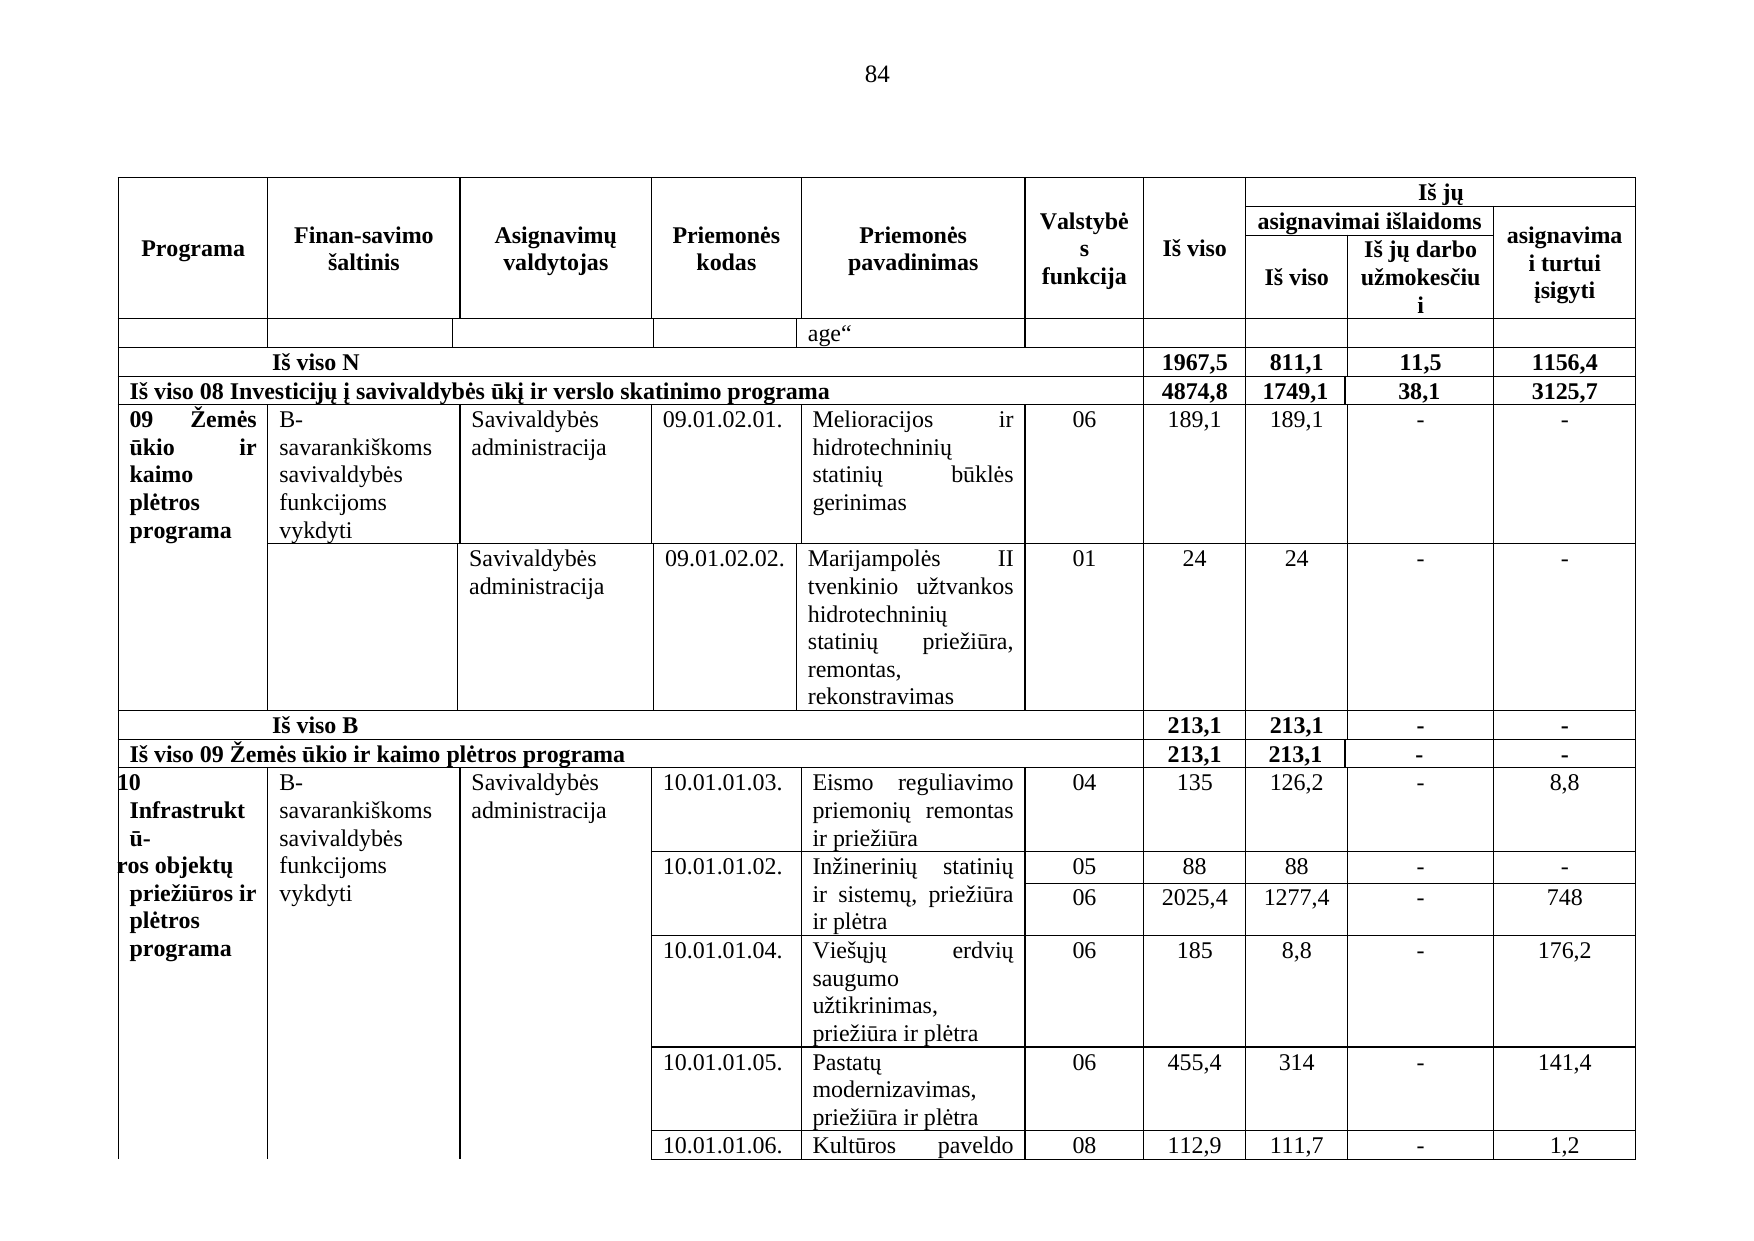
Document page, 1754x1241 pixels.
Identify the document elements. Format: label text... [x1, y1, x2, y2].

table_cell 1967,5 [1144, 348, 1245, 376]
table_cell [119, 319, 267, 347]
table_cell Iš viso B [119, 711, 1143, 739]
table_cell [1494, 319, 1635, 347]
table_cell 176,2 [1494, 936, 1635, 1046]
table_cell 88 [1144, 852, 1245, 882]
table_cell - [1494, 711, 1635, 739]
table_cell [1348, 319, 1493, 347]
table_cell 189,1 [1246, 405, 1347, 543]
table_cell 213,1 [1144, 740, 1245, 767]
table_cell 38,1 [1346, 377, 1493, 404]
table_cell 111,7 [1246, 1131, 1347, 1159]
table_cell - [1348, 852, 1493, 882]
table_cell 126,2 [1246, 768, 1347, 851]
table_cell 213,1 [1144, 711, 1245, 739]
table_cell 10.01.01.02. [652, 852, 801, 935]
table_cell 04 [1026, 768, 1143, 851]
table_cell Iš viso 09 Žemės ūkio ir kaimo plėtros programa [119, 740, 1143, 767]
table_cell Kultūros paveldo [802, 1131, 1024, 1159]
table_cell Savivaldybės administracija [458, 544, 653, 710]
table_cell - [1348, 936, 1493, 1046]
table_cell 10.01.01.06. [652, 1131, 801, 1159]
table_cell - [1348, 405, 1493, 543]
table_cell 811,1 [1246, 348, 1347, 376]
table_cell 01 [1026, 544, 1143, 710]
table_cell Iš jų darbo užmokesčiui [1348, 236, 1493, 318]
table_cell 213,1 [1246, 740, 1344, 767]
table_cell asignavimai išlaidoms [1246, 207, 1493, 234]
table_cell 1156,4 [1494, 348, 1635, 376]
table_cell 06 [1026, 405, 1143, 543]
table_cell 185 [1144, 936, 1245, 1046]
table_cell - [1346, 740, 1493, 767]
table_cell - [1494, 405, 1635, 543]
table_cell age“ [797, 319, 1024, 347]
table_cell 8,8 [1494, 768, 1635, 851]
table_cell 1277,4 [1246, 884, 1347, 935]
table_cell 11,5 [1348, 348, 1493, 376]
table_cell Eismo reguliavimo priemonių remontas ir priežiūra [802, 768, 1024, 851]
table_cell 24 [1246, 544, 1347, 710]
table_cell Marijampolės II tvenkinio užtvankos hidrotechninių statinių priežiūra, remontas, rekonstravimas [797, 544, 1024, 710]
table_cell Pastatų modernizavimas, priežiūra ir plėtra [802, 1048, 1024, 1130]
table_cell 05 [1026, 852, 1143, 882]
table_cell - [1348, 884, 1493, 935]
table_cell 2025,4 [1144, 884, 1245, 935]
table_cell [268, 319, 452, 347]
table_cell 88 [1246, 852, 1347, 882]
table_cell 455,4 [1144, 1048, 1245, 1130]
table_cell 06 [1026, 936, 1143, 1046]
table_cell 06 [1026, 884, 1143, 935]
table_cell 1749,1 [1246, 377, 1344, 404]
table_cell Iš viso 08 Investicijų į savivaldybės ūkį ir verslo skatinimo programa [119, 377, 1143, 404]
table_header Programa [119, 178, 267, 318]
table_cell 314 [1246, 1048, 1347, 1130]
table_header Priemonės kodas [652, 178, 801, 318]
table_cell B-savarankiškoms savivaldybės funkcijoms vykdyti [268, 768, 459, 1159]
table_cell 10.01.01.04. [652, 936, 801, 1046]
table_cell 06 [1026, 1048, 1143, 1130]
table_header Iš viso [1144, 178, 1245, 318]
table_cell Savivaldybės administracija [461, 768, 651, 1159]
table_cell 3125,7 [1494, 377, 1635, 404]
table_cell - [1348, 544, 1493, 710]
table_cell Iš viso [1246, 236, 1347, 318]
table_cell - [1348, 768, 1493, 851]
table_cell 189,1 [1144, 405, 1245, 543]
table_header Iš jų [1246, 178, 1635, 206]
table_cell [1026, 319, 1143, 347]
table_cell 213,1 [1246, 711, 1347, 739]
table_cell Inžinerinių statinių ir sistemų, priežiūra ir plėtra [802, 852, 1024, 935]
table_cell Iš viso N [119, 348, 1143, 376]
table_cell [654, 319, 796, 347]
table_cell Melioracijos ir hidrotechninių statinių būklės gerinimas [802, 405, 1024, 543]
table_cell - [1494, 544, 1635, 710]
table_cell [1144, 319, 1245, 347]
table_cell 10 Infrastruktū- ros objektų priežiūros ir plėtros programa [119, 768, 267, 1159]
table_header Priemonės pavadinimas [802, 178, 1024, 318]
table_cell 8,8 [1246, 936, 1347, 1046]
table_cell - [1348, 711, 1493, 739]
table_cell 08 [1026, 1131, 1143, 1159]
table_cell - [1348, 1131, 1493, 1159]
table_cell 135 [1144, 768, 1245, 851]
table_cell - [1494, 740, 1635, 767]
table_cell - [1348, 1048, 1493, 1130]
table_cell Savivaldybės administracija [461, 405, 651, 543]
table_header Asignavimų valdytojas [461, 178, 651, 318]
table_cell [268, 544, 457, 710]
table_cell 141,4 [1494, 1048, 1635, 1130]
table_header Finan-savimo šaltinis [268, 178, 459, 318]
table_cell 112,9 [1144, 1131, 1245, 1159]
table_cell 748 [1494, 884, 1635, 935]
table_cell 24 [1144, 544, 1245, 710]
table_cell [453, 319, 653, 347]
table_cell 09.01.02.02. [654, 544, 796, 710]
table_cell [1246, 319, 1347, 347]
table_header Valstybės funkcija [1026, 178, 1143, 318]
table_cell 4874,8 [1144, 377, 1245, 404]
table_cell - [1494, 852, 1635, 882]
table_cell B-savarankiškoms savivaldybės funkcijoms vykdyti [268, 405, 459, 543]
table_cell 10.01.01.03. [652, 768, 801, 851]
table_cell 09.01.02.01. [652, 405, 801, 543]
table_cell 1,2 [1494, 1131, 1635, 1159]
table_cell 09 Žemės ūkio ir kaimo plėtros programa [119, 405, 267, 710]
table_cell Viešųjų erdvių saugumo užtikrinimas, priežiūra ir plėtra [802, 936, 1024, 1046]
table_cell 10.01.01.05. [652, 1048, 801, 1130]
table_cell asignavimai turtui įsigyti [1494, 207, 1635, 318]
